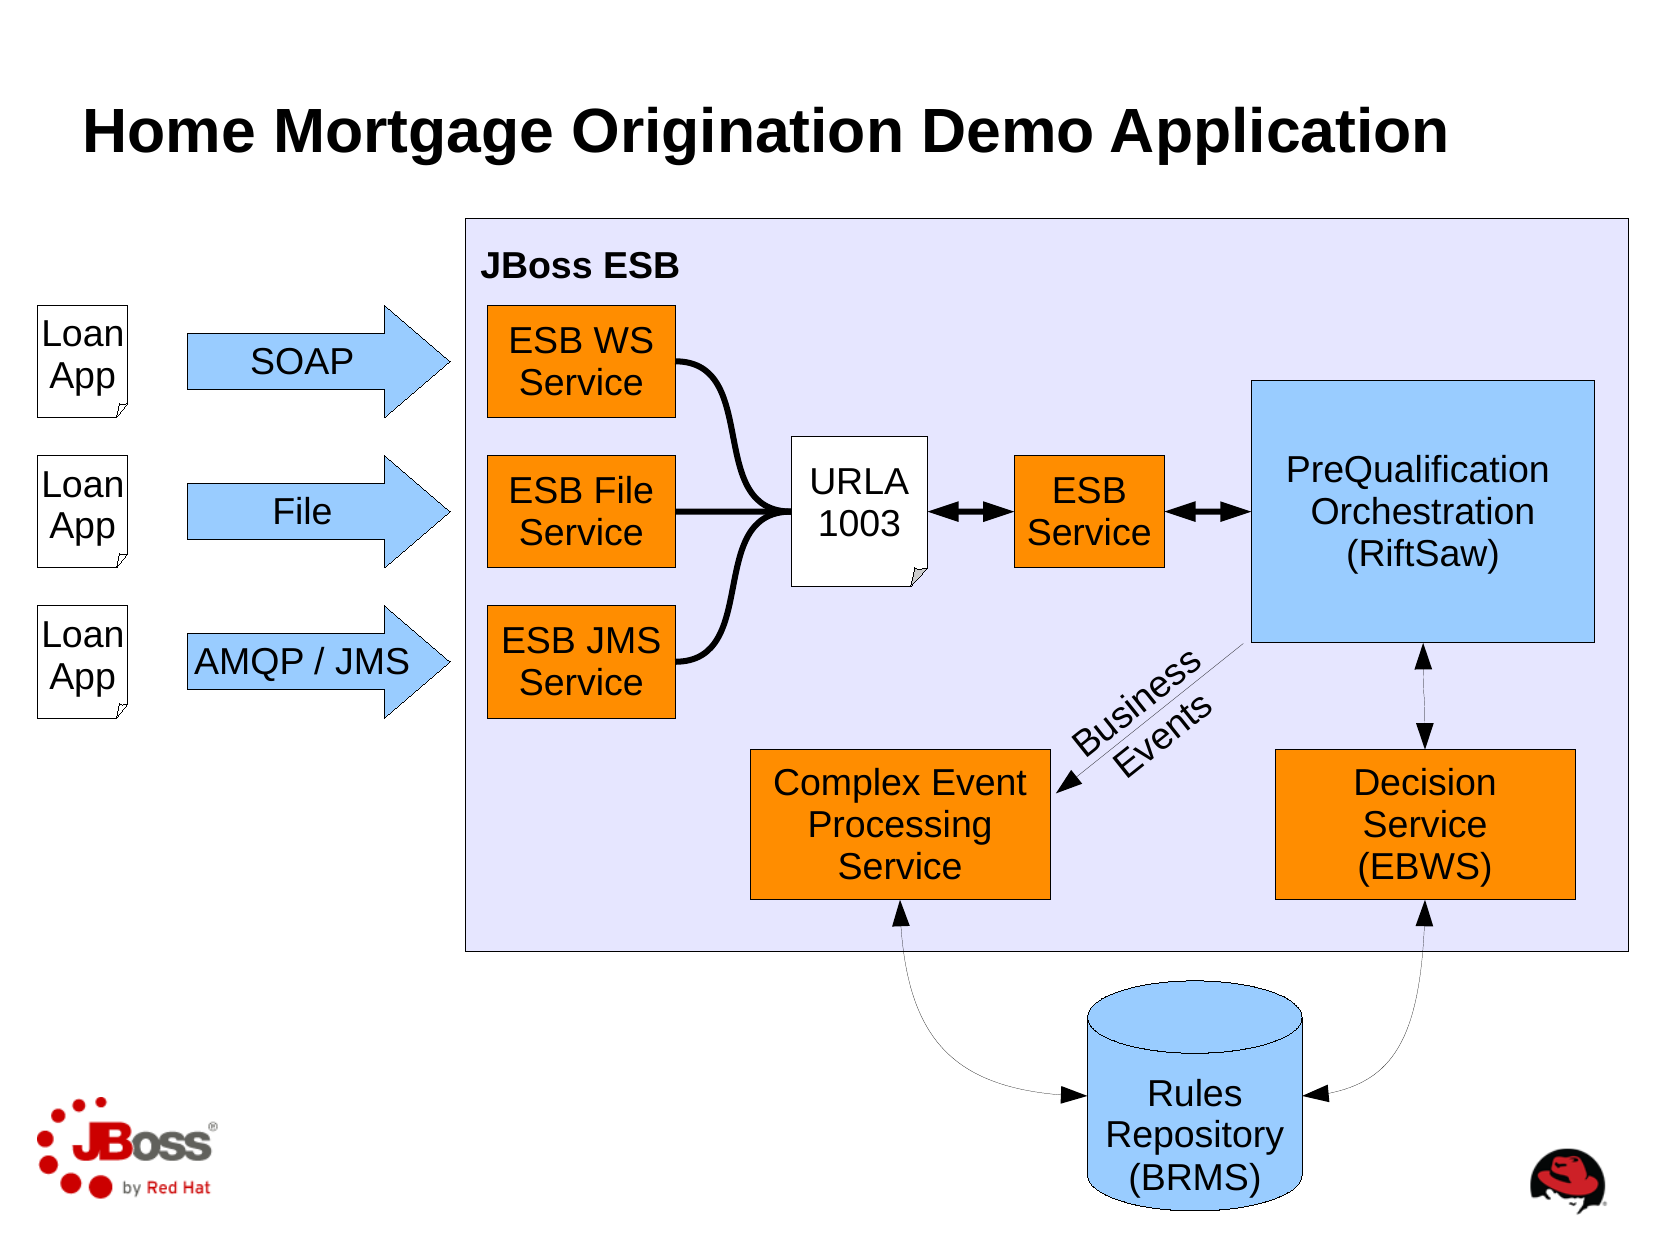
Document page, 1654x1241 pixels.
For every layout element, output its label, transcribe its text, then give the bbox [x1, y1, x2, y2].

text_box URLA 1003 [791, 436, 928, 587]
text_box ESB Service [1014, 455, 1165, 568]
text_box JBoss ESB [465, 218, 1629, 952]
picture [37, 1097, 219, 1201]
text_box Loan App [37, 605, 128, 719]
text_box AMQP / JMS [187, 605, 451, 719]
text_box PreQualification Orchestration (RiftSaw) [1251, 380, 1595, 643]
text_box Decision Service (EBWS) [1275, 749, 1576, 900]
text_box Loan App [37, 305, 128, 418]
text_box ESB File Service [487, 455, 676, 568]
picture [1529, 1146, 1613, 1224]
text_box ESB WS Service [487, 305, 676, 418]
text_box Rules Repository (BRMS) [1087, 980, 1303, 1211]
text_box File [187, 455, 451, 568]
text_box Loan App [37, 455, 128, 568]
text_box Complex Event Processing Service [750, 749, 1051, 900]
text_box ESB JMS Service [487, 605, 676, 719]
text_box SOAP [187, 305, 451, 418]
title Home Mortgage Origination Demo Application [82, 37, 1571, 226]
